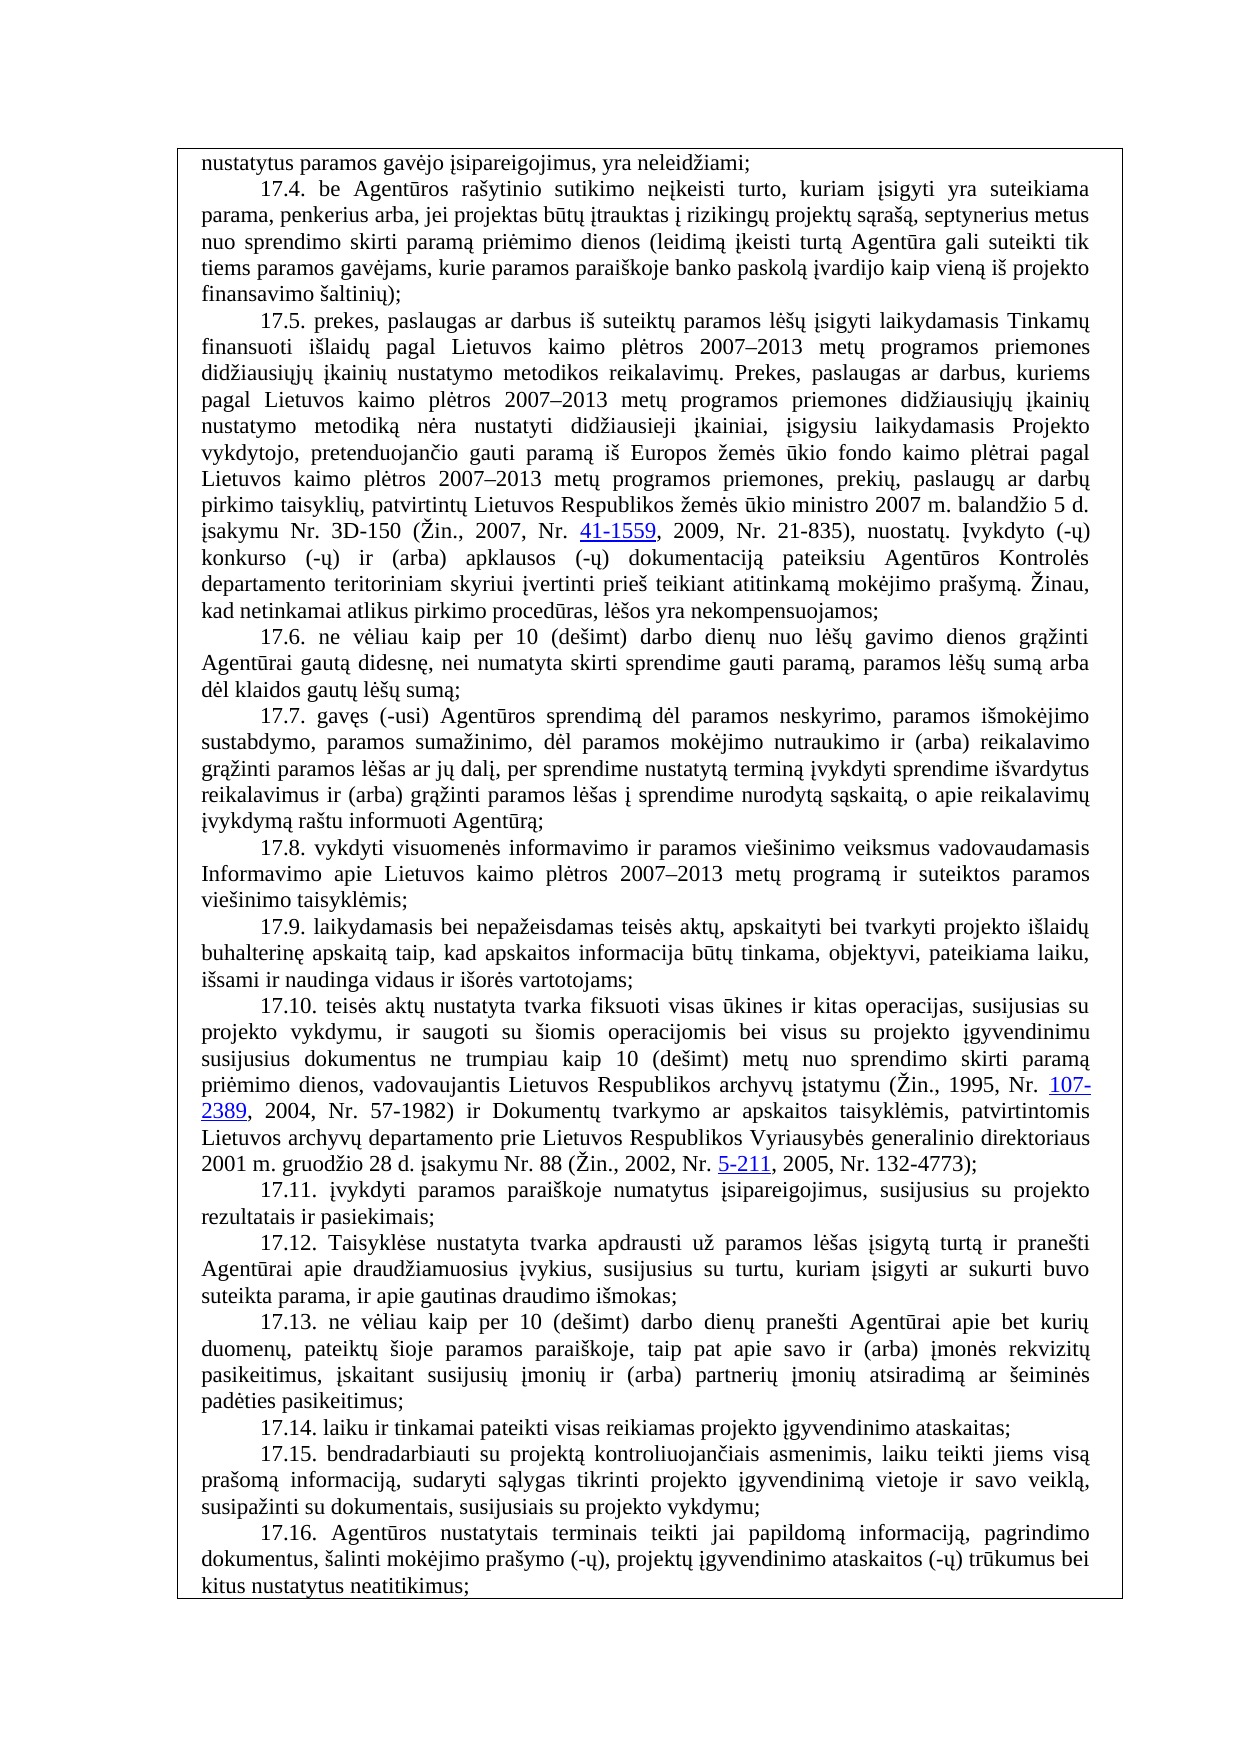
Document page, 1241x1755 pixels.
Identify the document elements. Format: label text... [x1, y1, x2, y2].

table_header nustatytus paramos gavėjo įsipareigojimus, yra neleidžiami; 17.4. be Agentūros rašytinio sutikimo neįkeisti turto, kuriam įsigyti yra suteikiama parama, penkerius arba, jei projektas būtų įtrauktas į rizikingų projektų sąrašą, septynerius metus nuo sprendimo skirti paramą priėmimo dienos (leidimą įkeisti turtą Agentūra gali suteikti tik tiems paramos gavėjams, kurie paramos paraiškoje banko paskolą įvardijo kaip vieną iš projekto finansavimo šaltinių); 17.5. prekes, paslaugas ar darbus iš suteiktų paramos lėšų įsigyti laikydamasis Tinkamų finansuoti išlaidų pagal Lietuvos kaimo plėtros 2007–2013 metų programos priemones didžiausiųjų įkainių nustatymo metodikos reikalavimų. Prekes, paslaugas ar darbus, kuriems pagal Lietuvos kaimo plėtros 2007–2013 metų programos priemones didžiausiųjų įkainių nustatymo metodiką nėra nustatyti didžiausieji įkainiai, įsigysiu laikydamasis Projekto vykdytojo, pretenduojančio gauti paramą iš Europos žemės ūkio fondo kaimo plėtrai pagal Lietuvos kaimo plėtros 2007–2013 metų programos priemones, prekių, paslaugų ar darbų pirkimo taisyklių, patvirtintų Lietuvos Respublikos žemės ūkio ministro 2007 m. balandžio 5 d. įsakymu Nr. 3D-150 (Žin., 2007, Nr. 41-1559, 2009, Nr. 21-835), nuostatų. Įvykdyto (-ų) konkurso (-ų) ir (arba) apklausos (-ų) dokumentaciją pateiksiu Agentūros Kontrolės departamento teritoriniam skyriui įvertinti prieš teikiant atitinkamą mokėjimo prašymą. Žinau, kad netinkamai atlikus pirkimo procedūras, lėšos yra nekompensuojamos; 17.6. ne vėliau kaip per 10 (dešimt) darbo dienų nuo lėšų gavimo dienos grąžinti Agentūrai gautą didesnę, nei numatyta skirti sprendime gauti paramą, paramos lėšų sumą arba dėl klaidos gautų lėšų sumą; 17.7. gavęs (-usi) Agentūros sprendimą dėl paramos neskyrimo, paramos išmokėjimo sustabdymo, paramos sumažinimo, dėl paramos mokėjimo nutraukimo ir (arba) reikalavimo grąžinti paramos lėšas ar jų dalį, per sprendime nustatytą terminą įvykdyti sprendime išvardytus reikalavimus ir (arba) grąžinti paramos lėšas į sprendime nurodytą sąskaitą, o apie reikalavimų įvykdymą raštu informuoti Agentūrą; 17.8. vykdyti visuomenės informavimo ir paramos viešinimo veiksmus vadovaudamasis Informavimo apie Lietuvos kaimo plėtros 2007–2013 metų programą ir suteiktos paramos viešinimo taisyklėmis; 17.9. laikydamasis bei nepažeisdamas teisės aktų, apskaityti bei tvarkyti projekto išlaidų buhalterinę apskaitą taip, kad apskaitos informacija būtų tinkama, objektyvi, pateikiama laiku, išsami ir naudinga vidaus ir išorės vartotojams; 17.10. teisės aktų nustatyta tvarka fiksuoti visas ūkines ir kitas operacijas, susijusias su projekto vykdymu, ir saugoti su šiomis operacijomis bei visus su projekto įgyvendinimu susijusius dokumentus ne trumpiau kaip 10 (dešimt) metų nuo sprendimo skirti paramą priėmimo dienos, vadovaujantis Lietuvos Respublikos archyvų įstatymu (Žin., 1995, Nr. 107-2389, 2004, Nr. 57-1982) ir Dokumentų tvarkymo ar apskaitos taisyklėmis, patvirtintomis Lietuvos archyvų departamento prie Lietuvos Respublikos Vyriausybės generalinio direktoriaus 2001 m. gruodžio 28 d. įsakymu Nr. 88 (Žin., 2002, Nr. 5-211, 2005, Nr. 132-4773); 17.11. įvykdyti paramos paraiškoje numatytus įsipareigojimus, susijusius su projekto rezultatais ir pasiekimais; 17.12. Taisyklėse nustatyta tvarka apdrausti už paramos lėšas įsigytą turtą ir pranešti Agentūrai apie draudžiamuosius įvykius, susijusius su turtu, kuriam įsigyti ar sukurti buvo suteikta parama, ir apie gautinas draudimo išmokas; 17.13. ne vėliau kaip per 10 (dešimt) darbo dienų pranešti Agentūrai apie bet kurių duomenų, pateiktų šioje paramos paraiškoje, taip pat apie savo ir (arba) įmonės rekvizitų pasikeitimus, įskaitant susijusių įmonių ir (arba) partnerių įmonių atsiradimą ar šeiminės padėties pasikeitimus; 17.14. laiku ir tinkamai pateikti visas reikiamas projekto įgyvendinimo ataskaitas; 17.15. bendradarbiauti su projektą kontroliuojančiais asmenimis, laiku teikti jiems visą prašomą informaciją, sudaryti sąlygas tikrinti projekto įgyvendinimą vietoje ir savo veiklą, susipažinti su dokumentais, susijusiais su projekto vykdymu; 17.16. Agentūros nustatytais terminais teikti jai papildomą informaciją, pagrindimo dokumentus, šalinti mokėjimo prašymo (-ų), projektų įgyvendinimo ataskaitos (-ų) trūkumus bei kitus nustatytus neatitikimus; [178, 149, 1122, 1598]
